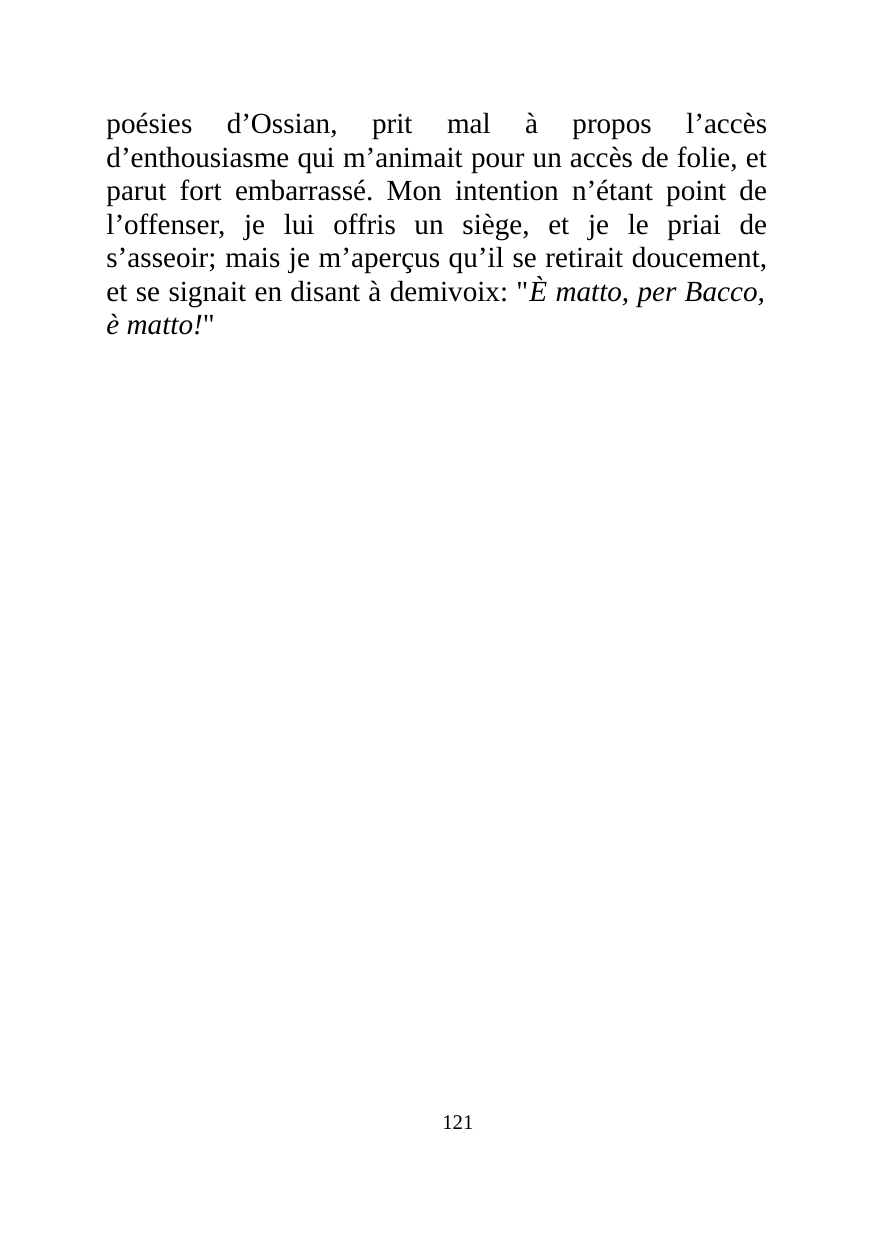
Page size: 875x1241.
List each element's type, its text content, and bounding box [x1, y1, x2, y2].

text poésies d’Ossian, prit mal à propos l’accès d’enthousiasme qui m’animait pour un accès de folie, et parut fort embarrassé. Mon intention n’étant point de l’offenser, je lui offris un siège, et je le priai de s’asseoir; mais je m’aperçus qu’il se retirait doucement, et se signait en disant à demivoix: "È matto, per Bacco, è matto!" [106, 106, 768, 341]
